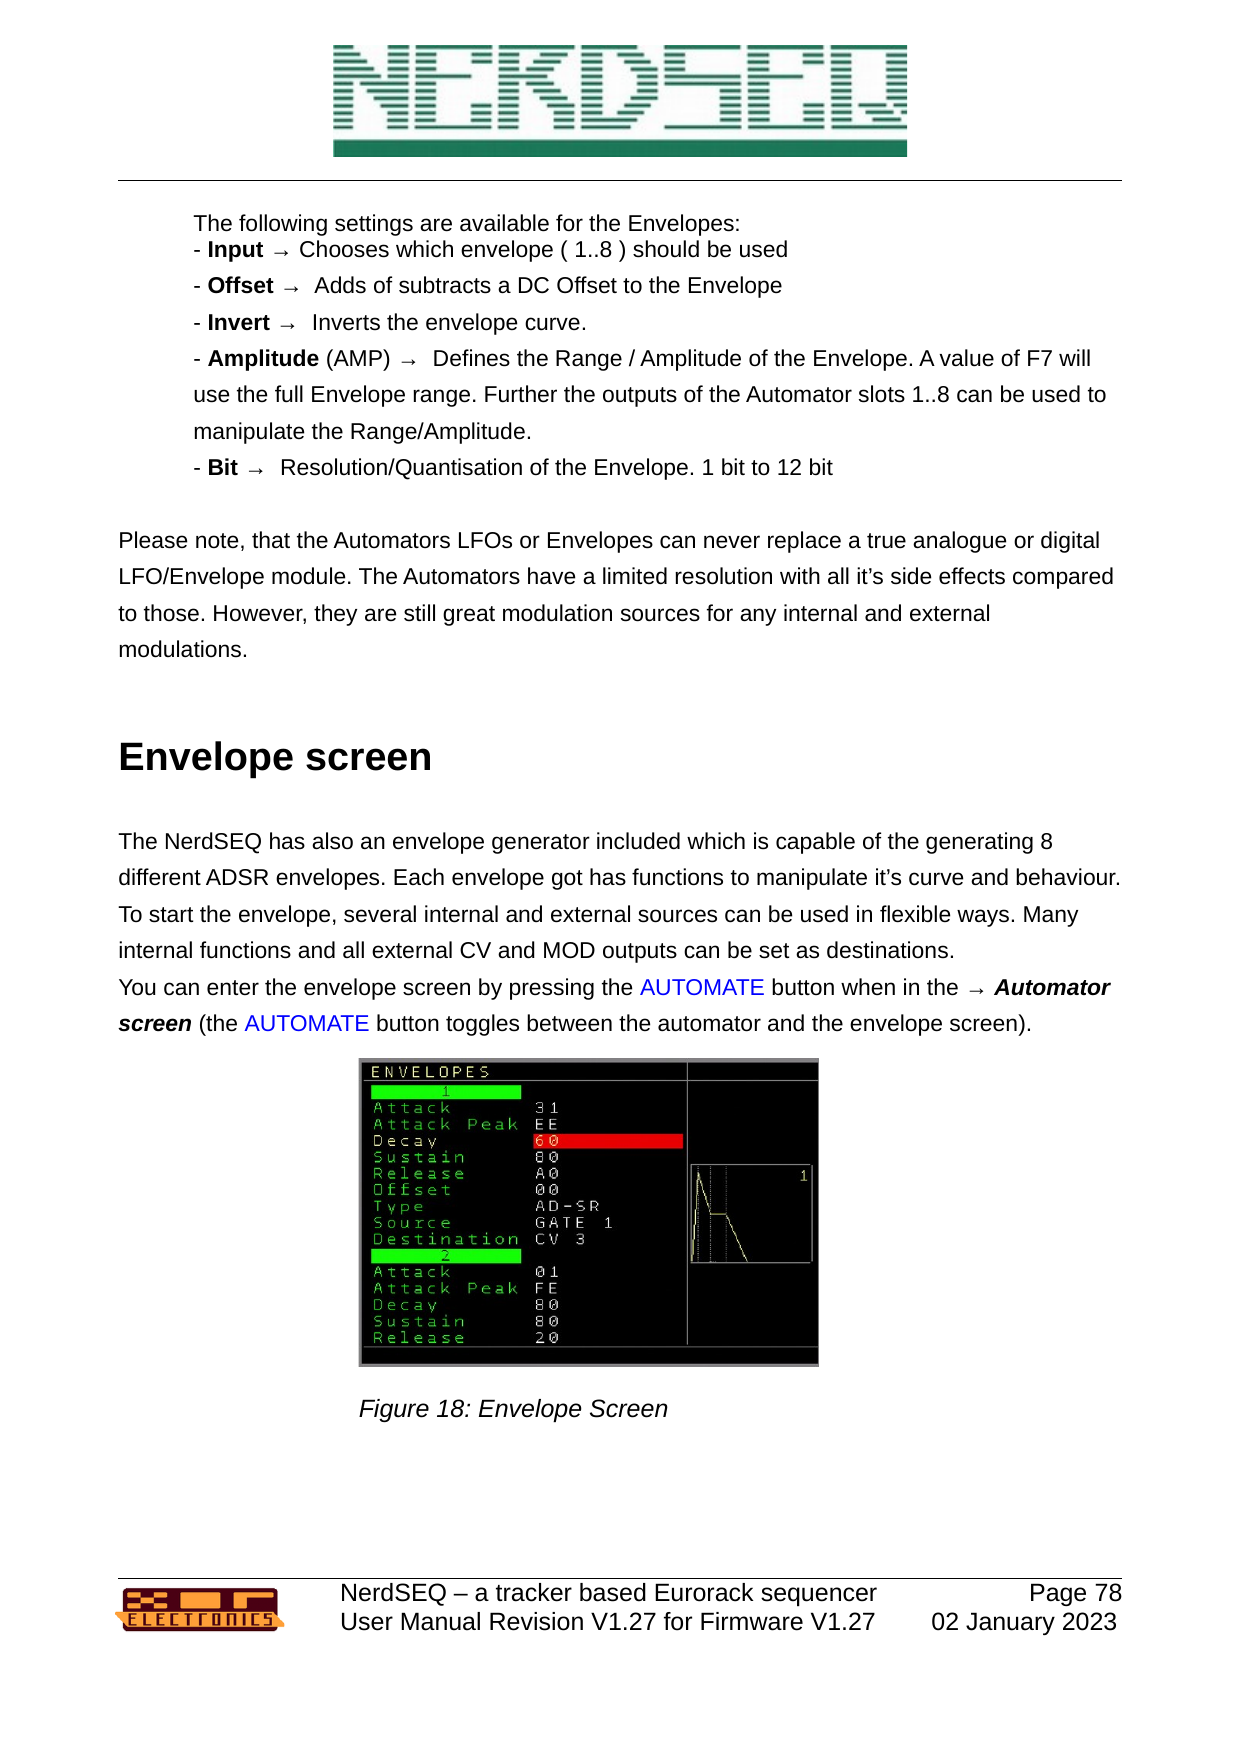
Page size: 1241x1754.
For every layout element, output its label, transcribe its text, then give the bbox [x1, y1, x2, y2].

text Figure 18: Envelope Screen [358, 1367, 882, 1423]
text - Bit → Resolution/Quantisation of the Envelope. 1 bit to 12 bit [193, 454, 1122, 480]
text You can enter the envelope screen by pressing the AUTOMATE button when in the → Automator screen (the AUTOMATE button toggles between the automator and the envelope screen). [118, 973, 1122, 1036]
picture [333, 45, 908, 157]
subtitle Envelope screen [118, 733, 1122, 779]
picture [358, 1058, 819, 1367]
text The following settings are available for the Envelopes: [118, 209, 1122, 236]
text - Amplitude (AMP) → Defines the Range / Amplitude of the Envelope. A value of F7 will use the full Envelope range. Further the outputs of the Automator slots 1..8 can be used to manipulate the Range/Amplitude. [193, 345, 1122, 444]
text Please note, that the Automators LFOs or Envelopes can never replace a true analogue or digital LFO/Envelope module. The Automators have a limited resolution with all it’s side effects compared to those. However, they are still great modulation sources for any internal and external modulations. [118, 527, 1122, 662]
text - Invert → Inverts the envelope curve. [193, 309, 1122, 335]
text - Input → Chooses which envelope ( 1..8 ) should be used [193, 236, 1122, 262]
picture [115, 1584, 285, 1634]
text The NerdSEQ has also an envelope generator included which is capable of the generating 8 different ADSR envelopes. Each envelope got has functions to manipulate it’s curve and behaviour. To start the envelope, several internal and external sources can be used in flexible ways. Many internal functions and all external CV and MOD outputs can be set as destinations. [118, 828, 1122, 963]
text - Offset → Adds of subtracts a DC Offset to the Envelope [193, 272, 1122, 299]
